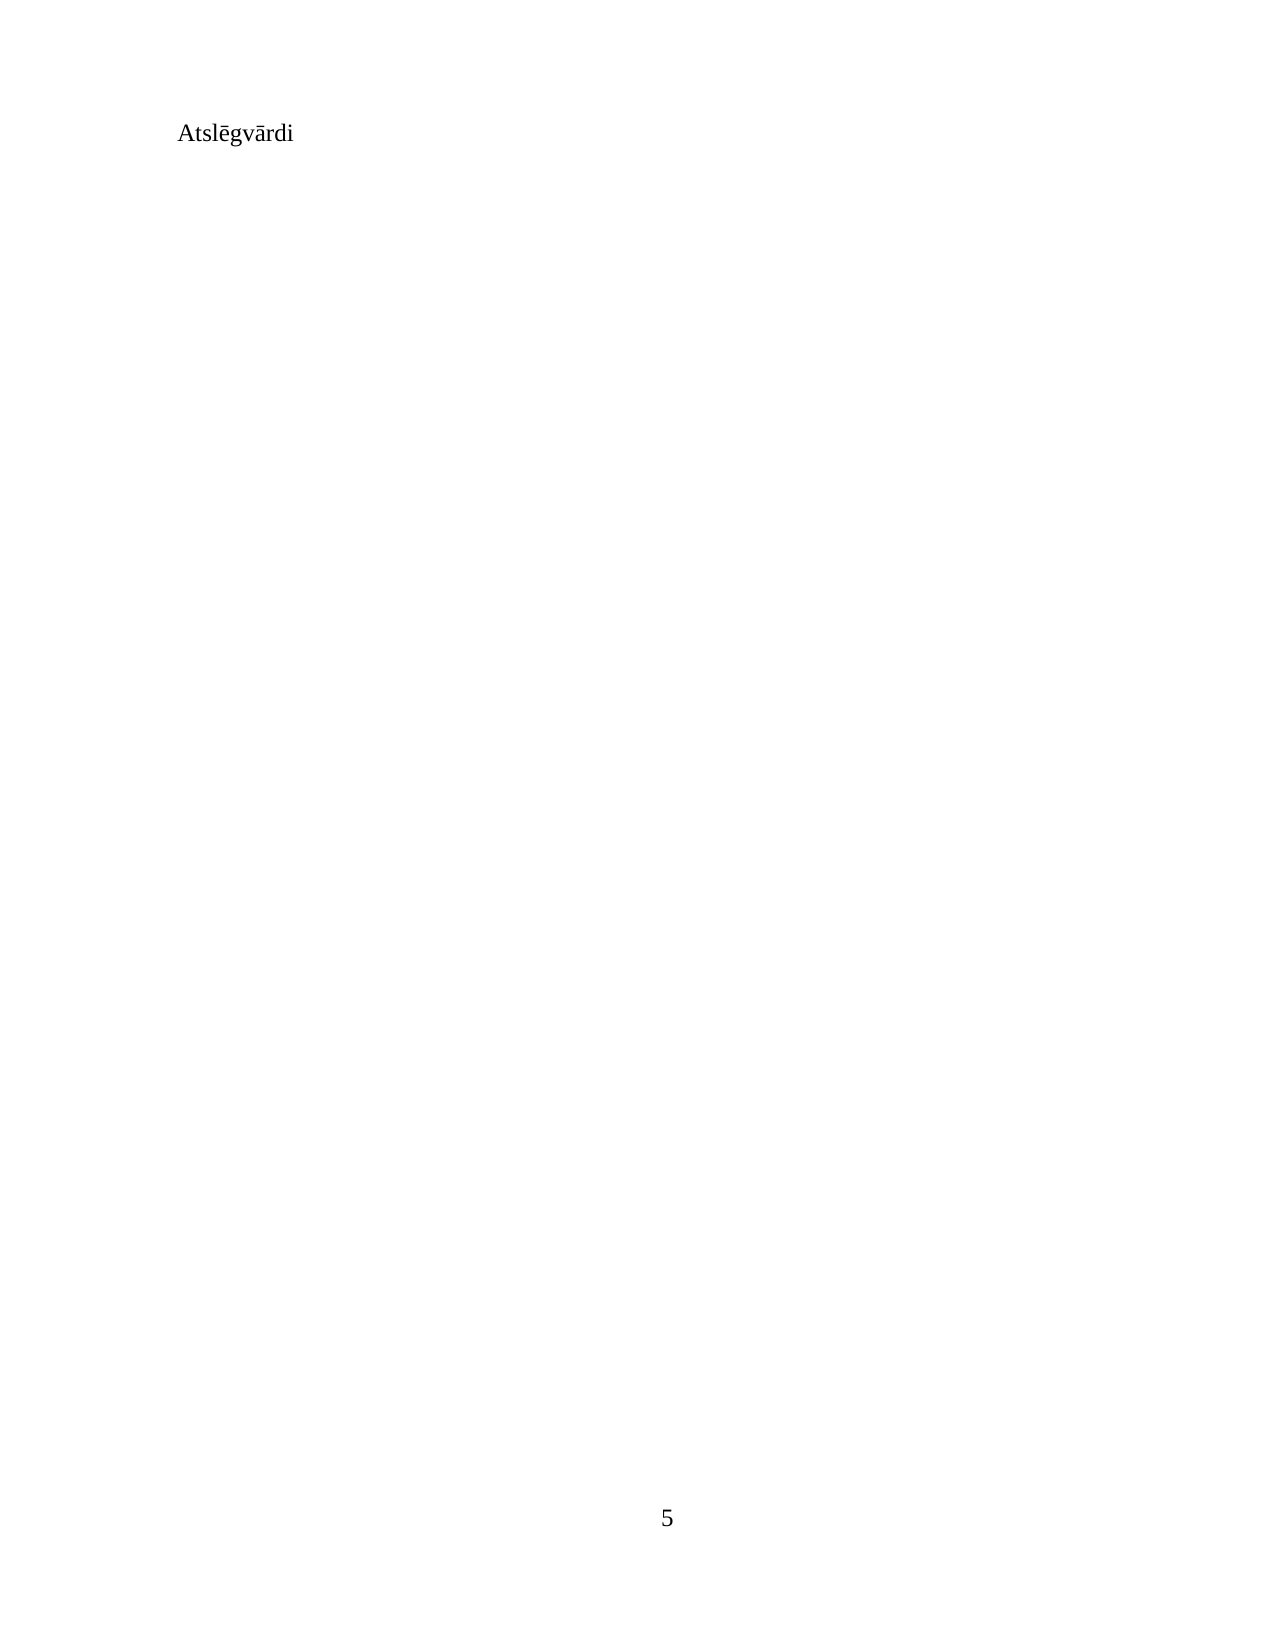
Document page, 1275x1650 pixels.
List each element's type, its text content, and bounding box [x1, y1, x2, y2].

text Atslēgvārdi [177, 118, 1157, 147]
